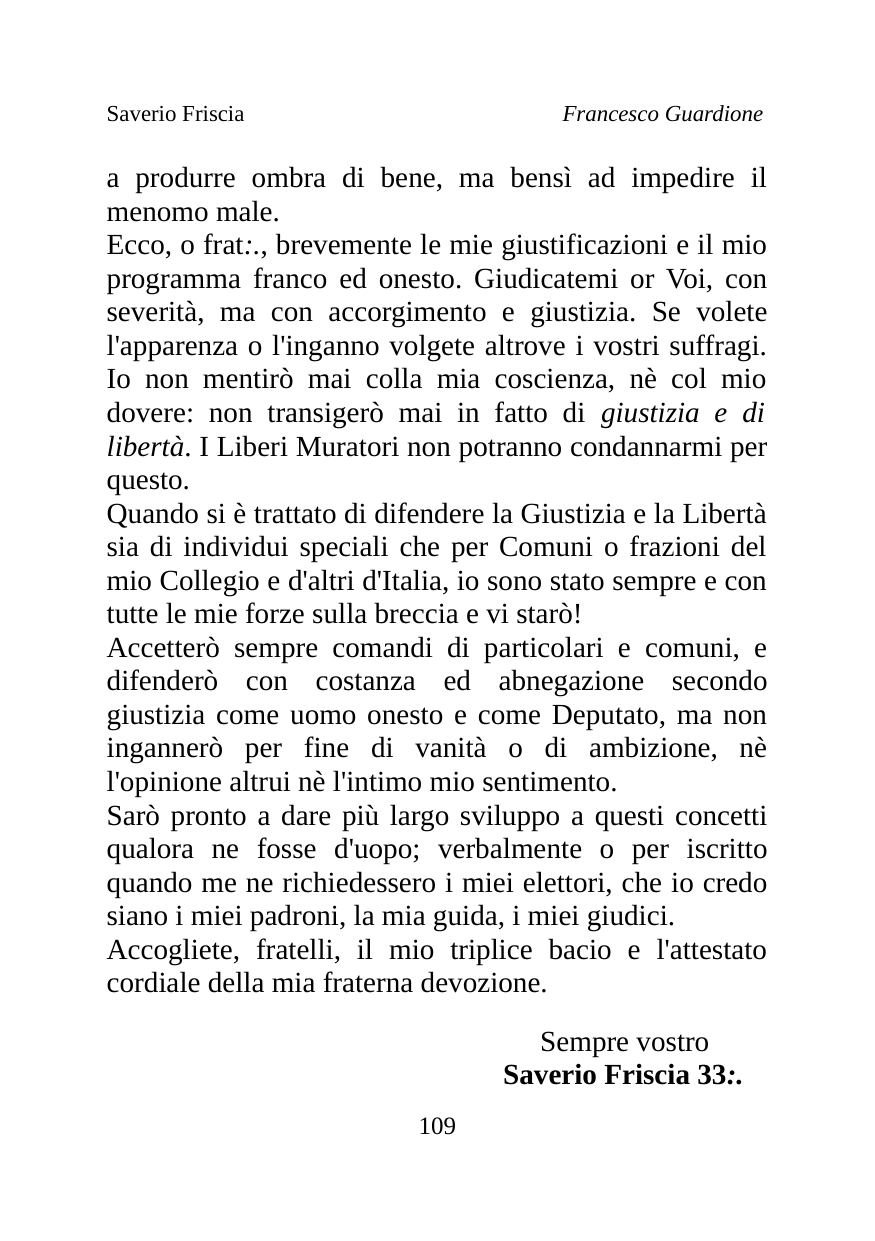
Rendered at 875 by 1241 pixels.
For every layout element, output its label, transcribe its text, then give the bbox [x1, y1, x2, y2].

text Sempre vostro [481, 1024, 768, 1057]
text Accetterò sempre comandi di particolari e comuni, e difenderò con costanza ed abnegazione secondo giustizia come uomo onesto e come Deputato, ma non ingannerò per fine di vanità o di ambizione, nè l'opinione altrui nè l'intimo mio sentimento. [106, 630, 768, 798]
text Sarò pronto a dare più largo sviluppo a questi concetti qualora ne fosse d'uopo; verbalmente o per iscritto quando me ne richiedessero i miei elettori, che io credo siano i miei padroni, la mia guida, i miei giudici. [106, 798, 768, 932]
text Accogliete, fratelli, il mio triplice bacio e l'attestato cordiale della mia fraterna devozione. [106, 932, 768, 999]
text Quando si è trattato di difendere la Giustizia e la Libertà sia di individui speciali che per Comuni o frazioni del mio Collegio e d'altri d'Italia, io sono stato sempre e con tutte le mie forze sulla breccia e vi starò! [106, 496, 768, 630]
text Saverio Friscia 33:. [481, 1057, 768, 1091]
text a produrre ombra di bene, ma bensì ad impedire il menomo male. [106, 160, 768, 227]
text Ecco, o frat:., brevemente le mie giustificazioni e il mio programma franco ed onesto. Giudicatemi or Voi, con severità, ma con accorgimento e giustizia. Se volete l'apparenza o l'inganno volgete altrove i vostri suffragi. Io non mentirò mai colla mia coscienza, nè col mio dovere: non transigerò mai in fatto di giustizia e di libertà. I Liberi Muratori non potranno condannarmi per questo. [106, 227, 768, 496]
